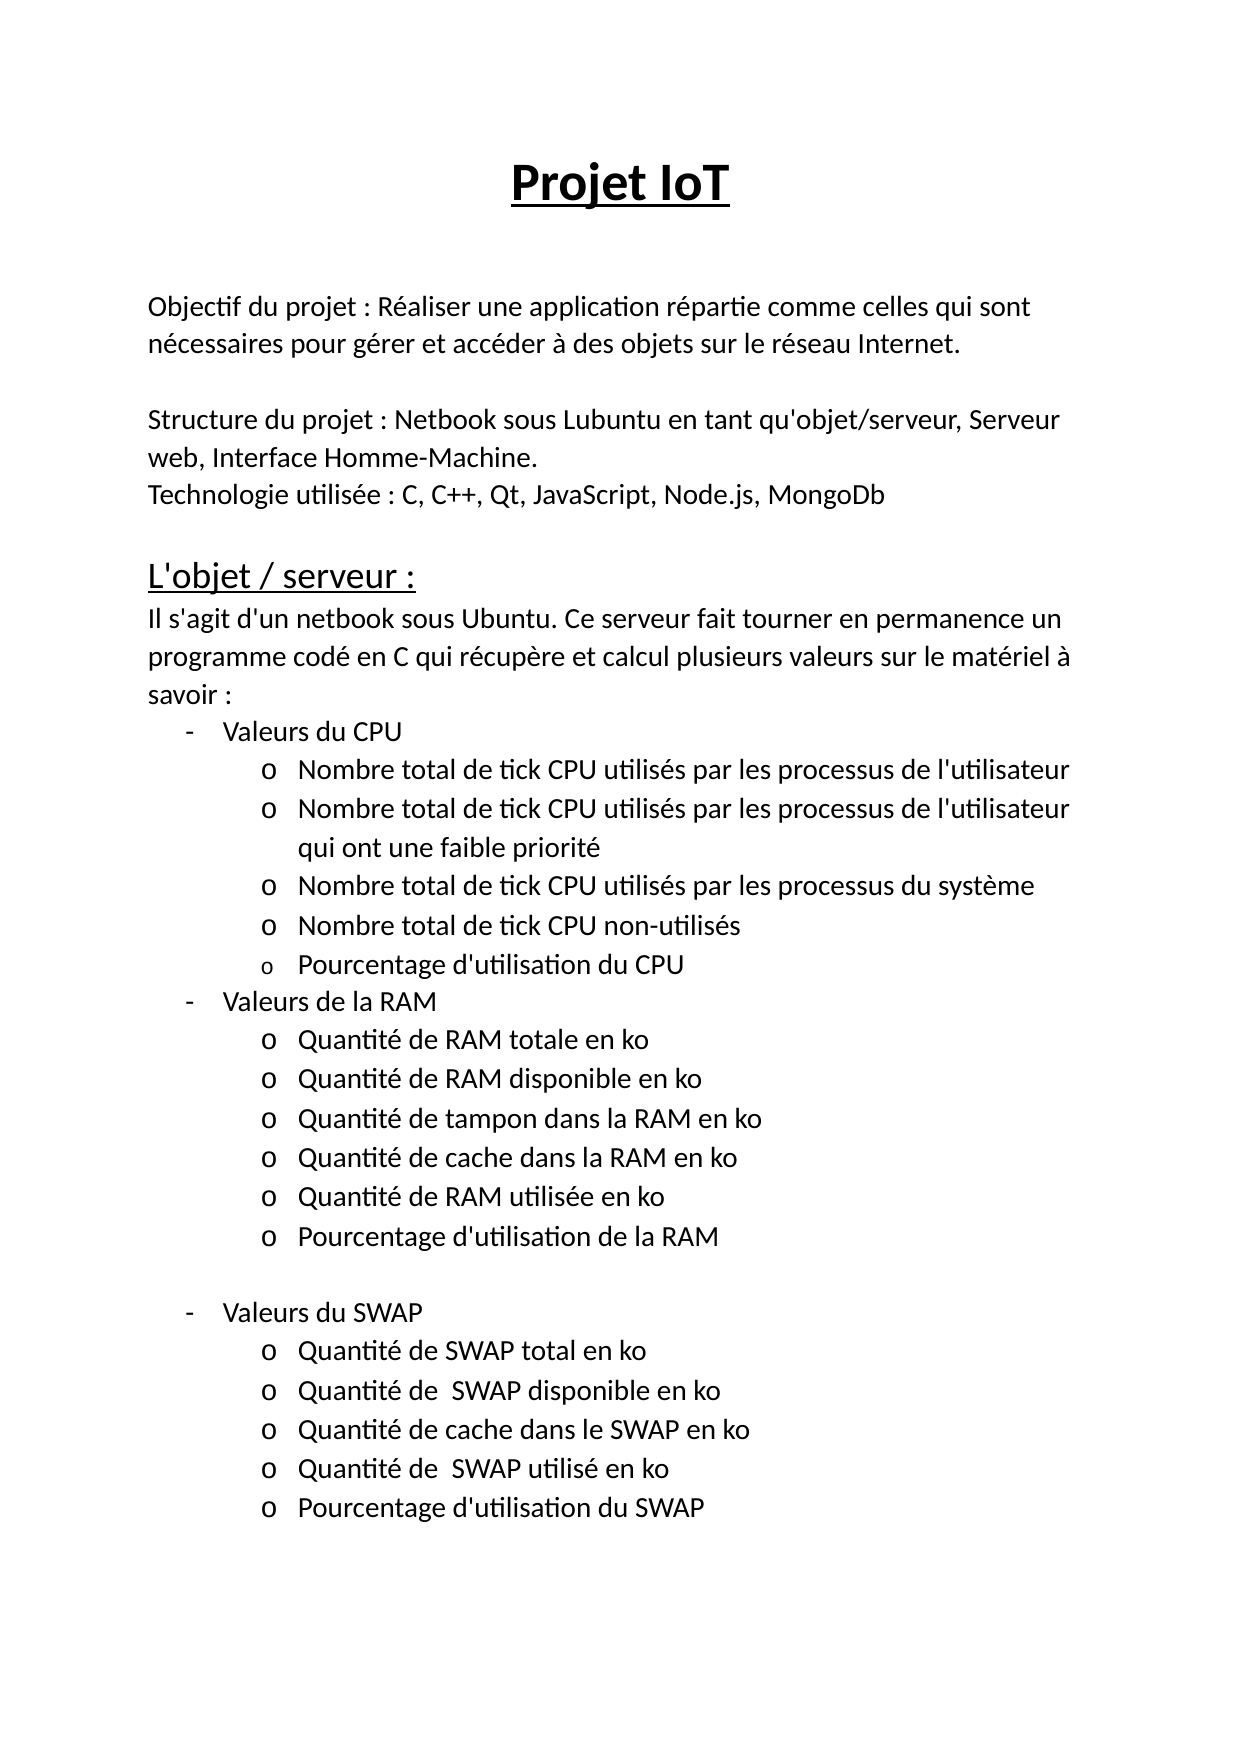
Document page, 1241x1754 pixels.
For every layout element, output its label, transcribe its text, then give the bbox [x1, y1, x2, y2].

list Quantité de RAM utilisée en ko [260, 1178, 1093, 1215]
list Valeurs de la RAM [185, 983, 1093, 1019]
list Pourcentage d'utilisation de la RAM [260, 1218, 1093, 1255]
list Nombre total de tick CPU utilisés par les processus de l'utilisateur [260, 751, 1093, 788]
text Projet IoT [148, 148, 1093, 214]
list Valeurs du CPU [185, 713, 1093, 749]
text Technologie utilisée : C, C++, Qt, JavaScript, Node.js, MongoDb [148, 476, 1093, 512]
text Objectif du projet : Réaliser une application répartie comme celles qui sont nécessaires pour gérer et accéder à des objets sur le réseau Internet. [148, 288, 1093, 361]
text Il s'agit d'un netbook sous Ubuntu. Ce serveur fait tourner en permanence un programme codé en C qui récupère et calcul plusieurs valeurs sur le matériel à savoir : [148, 600, 1093, 711]
list Quantité de RAM disponible en ko [260, 1061, 1093, 1098]
list Nombre total de tick CPU utilisés par les processus de l'utilisateur qui ont une faible priorité [260, 790, 1093, 865]
list Valeurs du SWAP [185, 1294, 1093, 1330]
list Quantité de cache dans la RAM en ko [260, 1139, 1093, 1176]
list Quantité de cache dans le SWAP en ko [260, 1411, 1093, 1448]
list Nombre total de tick CPU utilisés par les processus du système [260, 867, 1093, 904]
text Structure du projet : Netbook sous Lubuntu en tant qu'objet/serveur, Serveur web, Interface Homme-Machine. [148, 401, 1093, 474]
list Quantité de tampon dans la RAM en ko [260, 1100, 1093, 1137]
list Pourcentage d'utilisation du CPU [260, 946, 1093, 981]
list Quantité de SWAP utilisé en ko [260, 1450, 1093, 1487]
list Pourcentage d'utilisation du SWAP [260, 1489, 1093, 1526]
text L'objet / serveur : [148, 552, 1093, 598]
list Quantité de SWAP disponible en ko [260, 1372, 1093, 1409]
list Nombre total de tick CPU non-utilisés [260, 907, 1093, 944]
list Quantité de SWAP total en ko [260, 1332, 1093, 1369]
list Quantité de RAM totale en ko [260, 1021, 1093, 1058]
